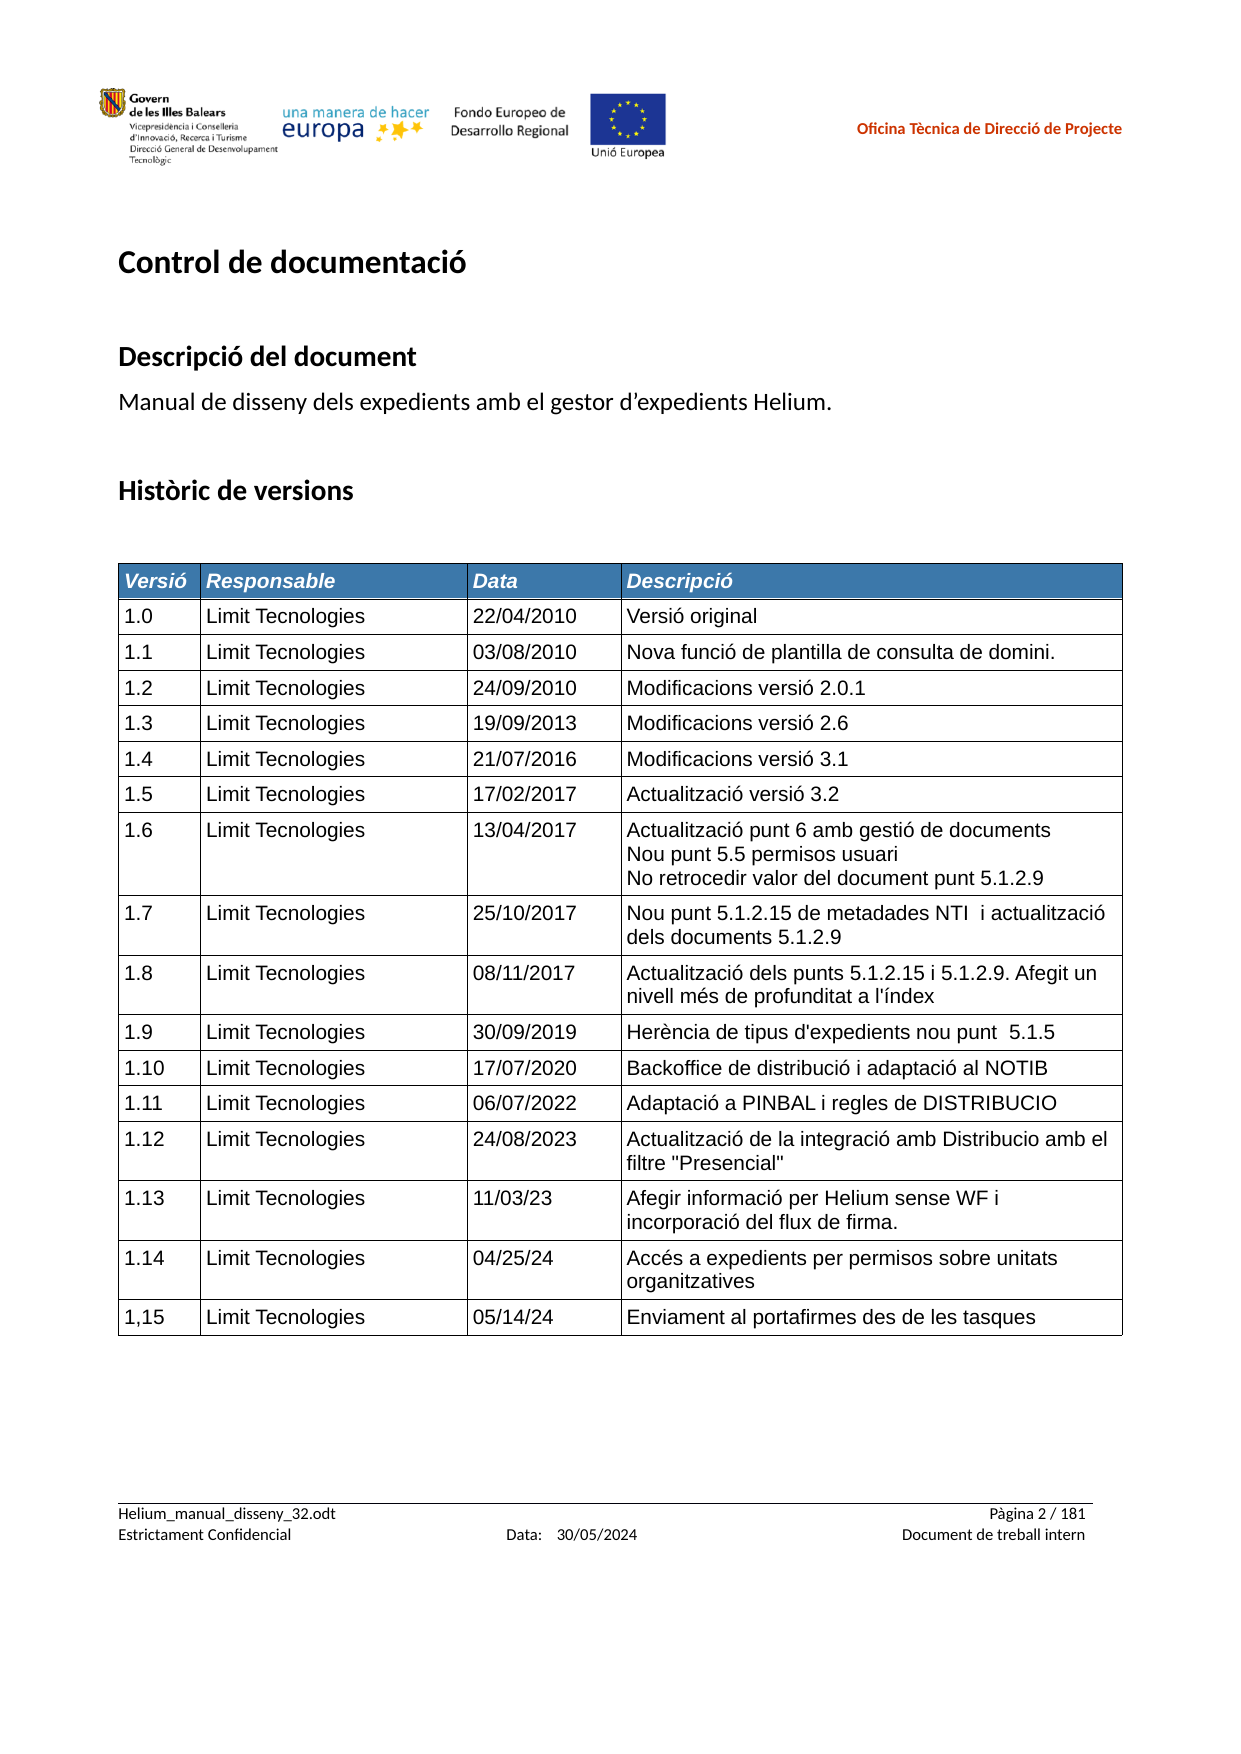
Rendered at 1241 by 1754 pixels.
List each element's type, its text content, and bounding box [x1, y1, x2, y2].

table_cell 1.1 [119, 635, 200, 669]
table_cell Limit Tecnologies [201, 813, 467, 895]
table_cell Herència de tipus d'expedients nou punt 5.1.5 [622, 1015, 1122, 1049]
table_cell Modificacions versió 2.6 [622, 706, 1122, 741]
text Control de documentació [118, 241, 1122, 282]
table_cell Backoffice de distribució i adaptació al NOTIB [622, 1051, 1122, 1085]
table_cell 24/08/2023 [468, 1122, 621, 1180]
table_cell Limit Tecnologies [201, 1086, 467, 1121]
table_cell 1.11 [119, 1086, 200, 1121]
table_cell 1.7 [119, 896, 200, 954]
text Descripció del document [118, 338, 1122, 373]
table_cell 08/11/2017 [468, 956, 621, 1014]
table_cell Enviament al portafirmes des de les tasques [622, 1300, 1122, 1334]
table_cell 17/02/2017 [468, 777, 621, 812]
table_cell Limit Tecnologies [201, 635, 467, 669]
table_cell Actualització de la integració amb Distribucio amb el filtre "Presencial" [622, 1122, 1122, 1180]
table_cell 19/09/2013 [468, 706, 621, 741]
table_header Data [468, 564, 621, 598]
table_cell 1.8 [119, 956, 200, 1014]
table_cell 17/07/2020 [468, 1051, 621, 1085]
text Manual de disseny dels expedients amb el gestor d’expedients Helium. [118, 386, 1122, 416]
table_cell Nova funció de plantilla de consulta de domini. [622, 635, 1122, 669]
table_cell Nou punt 5.1.2.15 de metadades NTI i actualització dels documents 5.1.2.9 [622, 896, 1122, 954]
text Històric de versions [118, 472, 1122, 507]
table_cell 1,15 [119, 1300, 200, 1334]
table_cell 30/09/2019 [468, 1015, 621, 1049]
table_cell Actualització punt 6 amb gestió de documents Nou punt 5.5 permisos usuari No retrocedir valor del document punt 5.1.2.9 [622, 813, 1122, 895]
table_cell Actualització dels punts 5.1.2.15 i 5.1.2.9. Afegit un nivell més de profunditat a l'índex [622, 956, 1122, 1014]
table_cell 1.12 [119, 1122, 200, 1180]
table_cell 1.6 [119, 813, 200, 895]
table_cell 24/09/2010 [468, 671, 621, 705]
table_cell 1.10 [119, 1051, 200, 1085]
table_cell 1.0 [119, 600, 200, 634]
table_cell 06/07/2022 [468, 1086, 621, 1121]
table_cell 25/04/24 [468, 1241, 621, 1299]
table_header Versió [119, 564, 200, 598]
table_header Descripció [622, 564, 1122, 598]
table_cell Versió original [622, 600, 1122, 634]
table_cell Limit Tecnologies [201, 956, 467, 1014]
table_cell 1.2 [119, 671, 200, 705]
table_cell 1.14 [119, 1241, 200, 1299]
table_cell Limit Tecnologies [201, 1051, 467, 1085]
table_cell 03/08/2010 [468, 635, 621, 669]
table_cell Limit Tecnologies [201, 1241, 467, 1299]
table_cell Accés a expedients per permisos sobre unitats organitzatives [622, 1241, 1122, 1299]
table_cell 1.4 [119, 742, 200, 776]
table_cell Modificacions versió 2.0.1 [622, 671, 1122, 705]
table_header Responsable [201, 564, 467, 598]
table_cell Adaptació a PINBAL i regles de DISTRIBUCIO [622, 1086, 1122, 1121]
table_cell 1.5 [119, 777, 200, 812]
table_cell 03/11/23 [468, 1181, 621, 1239]
table_cell Limit Tecnologies [201, 671, 467, 705]
table_cell 1.3 [119, 706, 200, 741]
table_cell Limit Tecnologies [201, 1181, 467, 1239]
table_cell 14/05/24 [468, 1300, 621, 1334]
table_cell 22/04/2010 [468, 600, 621, 634]
table_cell 13/04/2017 [468, 813, 621, 895]
table_cell 1.13 [119, 1181, 200, 1239]
table_cell Limit Tecnologies [201, 896, 467, 954]
table_cell Limit Tecnologies [201, 1300, 467, 1334]
table_cell 21/07/2016 [468, 742, 621, 776]
table_cell Actualització versió 3.2 [622, 777, 1122, 812]
table_cell Limit Tecnologies [201, 777, 467, 812]
table_cell Limit Tecnologies [201, 1015, 467, 1049]
table_cell Modificacions versió 3.1 [622, 742, 1122, 776]
table_cell Limit Tecnologies [201, 1122, 467, 1180]
table_cell 1.9 [119, 1015, 200, 1049]
table_cell Afegir informació per Helium sense WF i incorporació del flux de firma. [622, 1181, 1122, 1239]
table_cell Limit Tecnologies [201, 600, 467, 634]
picture [99, 87, 668, 166]
table_cell Limit Tecnologies [201, 742, 467, 776]
table_cell Limit Tecnologies [201, 706, 467, 741]
table_cell 25/10/2017 [468, 896, 621, 954]
